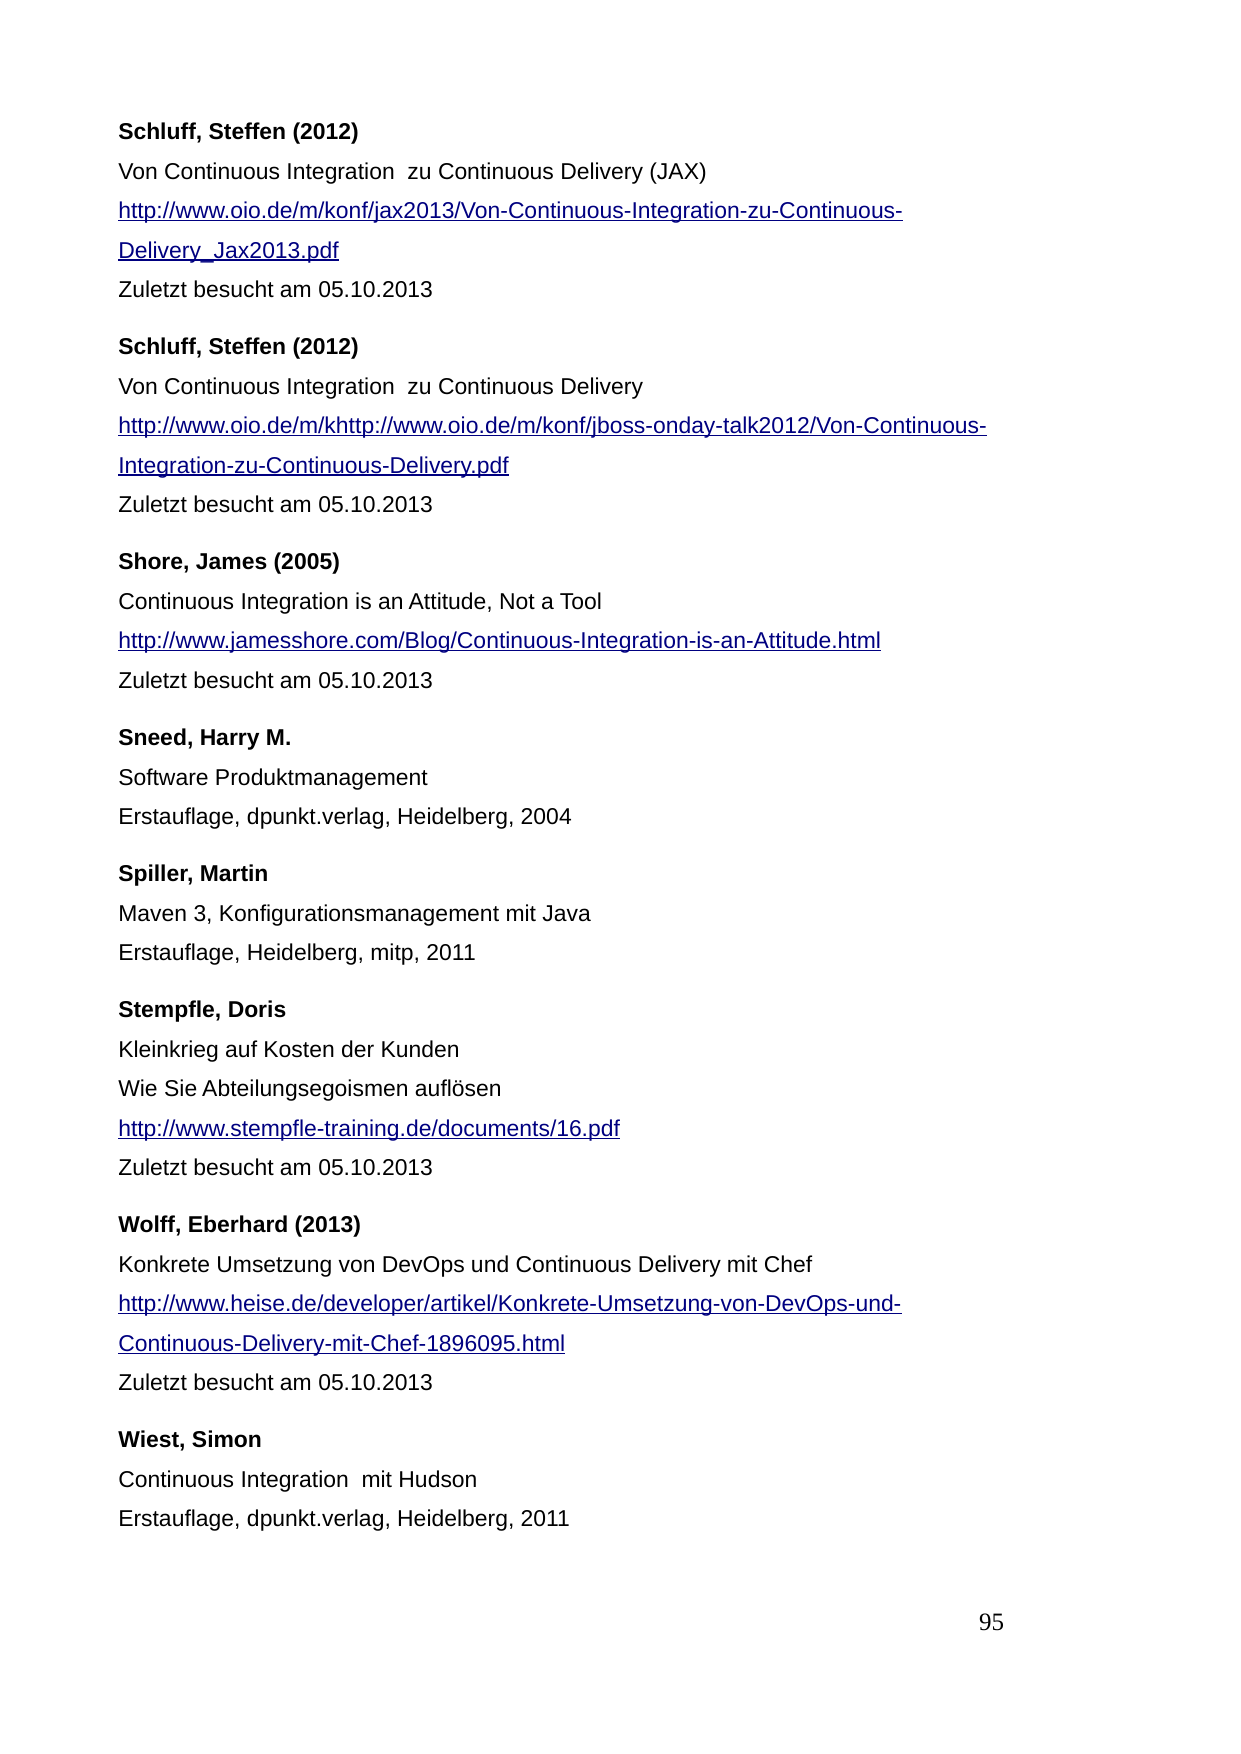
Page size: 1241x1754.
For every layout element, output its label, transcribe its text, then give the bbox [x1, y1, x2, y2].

text Wolff, Eberhard (2013) Konkrete Umsetzung von DevOps und Continuous Delivery mit Chef http://www.heise.de/developer/artikel/Konkrete-Umsetzung-von-DevOps-und-Continuous-Delivery-mit-Chef-1896095.html Zuletzt besucht am 05.10.2013 [118, 1211, 1004, 1396]
text Shore, James (2005) Continuous Integration is an Attitude, Not a Tool http://www.jamesshore.com/Blog/Continuous-Integration-is-an-Attitude.html Zuletzt besucht am 05.10.2013 [118, 548, 1004, 693]
text Wiest, Simon Continuous Integration mit Hudson Erstauflage, dpunkt.verlag, Heidelberg, 2011 [118, 1426, 1004, 1532]
text Sneed, Harry M. Software Produktmanagement Erstauflage, dpunkt.verlag, Heidelberg, 2004 [118, 724, 1004, 829]
text Schluff, Steffen (2012) Von Continuous Integration zu Continuous Delivery (JAX) http://www.oio.de/m/konf/jax2013/Von-Continuous-Integration-zu-Continuous-Delivery_Jax2013.pdf Zuletzt besucht am 05.10.2013 [118, 118, 1004, 302]
text Spiller, Martin Maven 3, Konfigurationsmanagement mit Java Erstauflage, Heidelberg, mitp, 2011 [118, 860, 1004, 965]
text Schluff, Steffen (2012) Von Continuous Integration zu Continuous Delivery http://www.oio.de/m/khttp://www.oio.de/m/konf/jboss-onday-talk2012/Von-Continuous-Integration-zu-Continuous-Delivery.pdf Zuletzt besucht am 05.10.2013 [118, 333, 1004, 517]
text Stempfle, Doris Kleinkrieg auf Kosten der Kunden Wie Sie Abteilungsegoismen auflösen http://www.stempfle-training.de/documents/16.pdf Zuletzt besucht am 05.10.2013 [118, 996, 1004, 1181]
